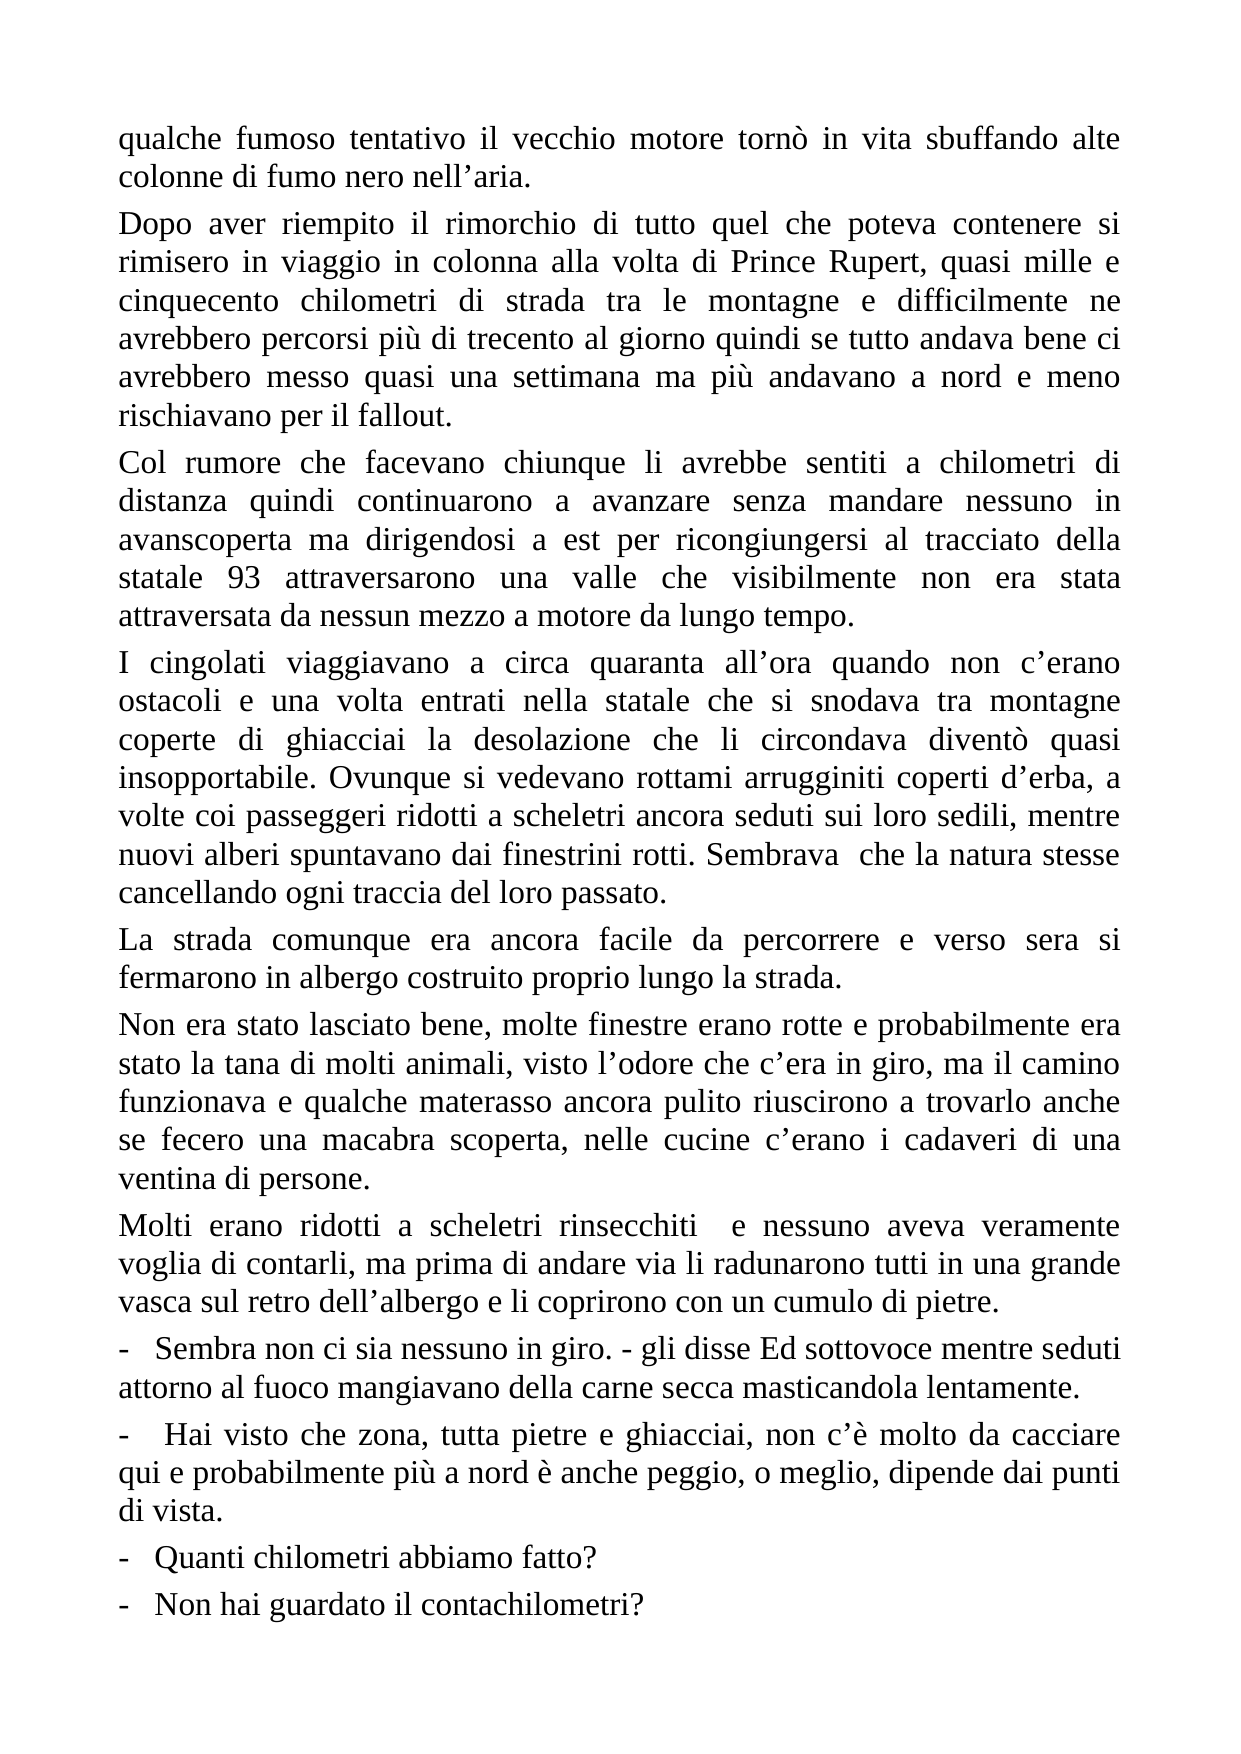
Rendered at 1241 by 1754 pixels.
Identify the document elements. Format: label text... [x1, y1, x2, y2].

text Col rumore che facevano chiunque li avrebbe sentiti a chilometri di distanza quindi continuarono a avanzare senza mandare nessuno in avanscoperta ma dirigendosi a est per ricongiungersi al tracciato della statale 93 attraversarono una valle che visibilmente non era stata attraversata da nessun mezzo a motore da lungo tempo. [118, 442, 1122, 634]
text I cingolati viaggiavano a circa quaranta all’ora quando non c’erano ostacoli e una volta entrati nella statale che si snodava tra montagne coperte di ghiacciai la desolazione che li circondava diventò quasi insopportabile. Ovunque si vedevano rottami arrugginiti coperti d’erba, a volte coi passeggeri ridotti a scheletri ancora seduti sui loro sedili, mentre nuovi alberi spuntavano dai finestrini rotti. Sembrava che la natura stesse cancellando ogni traccia del loro passato. [118, 642, 1122, 911]
text Non era stato lasciato bene, molte finestre erano rotte e probabilmente era stato la tana di molti animali, visto l’odore che c’era in giro, ma il camino funzionava e qualche materasso ancora pulito riuscirono a trovarlo anche se fecero una macabra scoperta, nelle cucine c’erano i cadaveri di una ventina di persone. [118, 1005, 1122, 1196]
text Dopo aver riempito il rimorchio di tutto quel che poteva contenere si rimisero in viaggio in colonna alla volta di Prince Rupert, quasi mille e cinquecento chilometri di strada tra le montagne e difficilmente ne avrebbero percorsi più di trecento al giorno quindi se tutto andava bene ci avrebbero messo quasi una settimana ma più andavano a nord e meno rischiavano per il fallout. [118, 203, 1122, 433]
text qualche fumoso tentativo il vecchio motore tornò in vita sbuffando alte colonne di fumo nero nell’aria. [118, 118, 1122, 195]
text Molti erano ridotti a scheletri rinsecchiti e nessuno aveva veramente voglia di contarli, ma prima di andare via li radunarono tutti in una grande vasca sul retro dell’albergo e li coprirono con un cumulo di pietre. [118, 1205, 1122, 1320]
text - Quanti chilometri abbiamo fatto? [118, 1538, 1122, 1576]
text - Non hai guardato il contachilometri? [118, 1584, 1122, 1623]
text La strada comunque era ancora facile da percorrere e verso sera si fermarono in albergo costruito proprio lungo la strada. [118, 919, 1122, 996]
text - Hai visto che zona, tutta pietre e ghiacciai, non c’è molto da cacciare qui e probabilmente più a nord è anche peggio, o meglio, dipende dai punti di vista. [118, 1414, 1122, 1529]
text - Sembra non ci sia nessuno in giro. - gli disse Ed sottovoce mentre seduti attorno al fuoco mangiavano della carne secca masticandola lentamente. [118, 1329, 1122, 1405]
